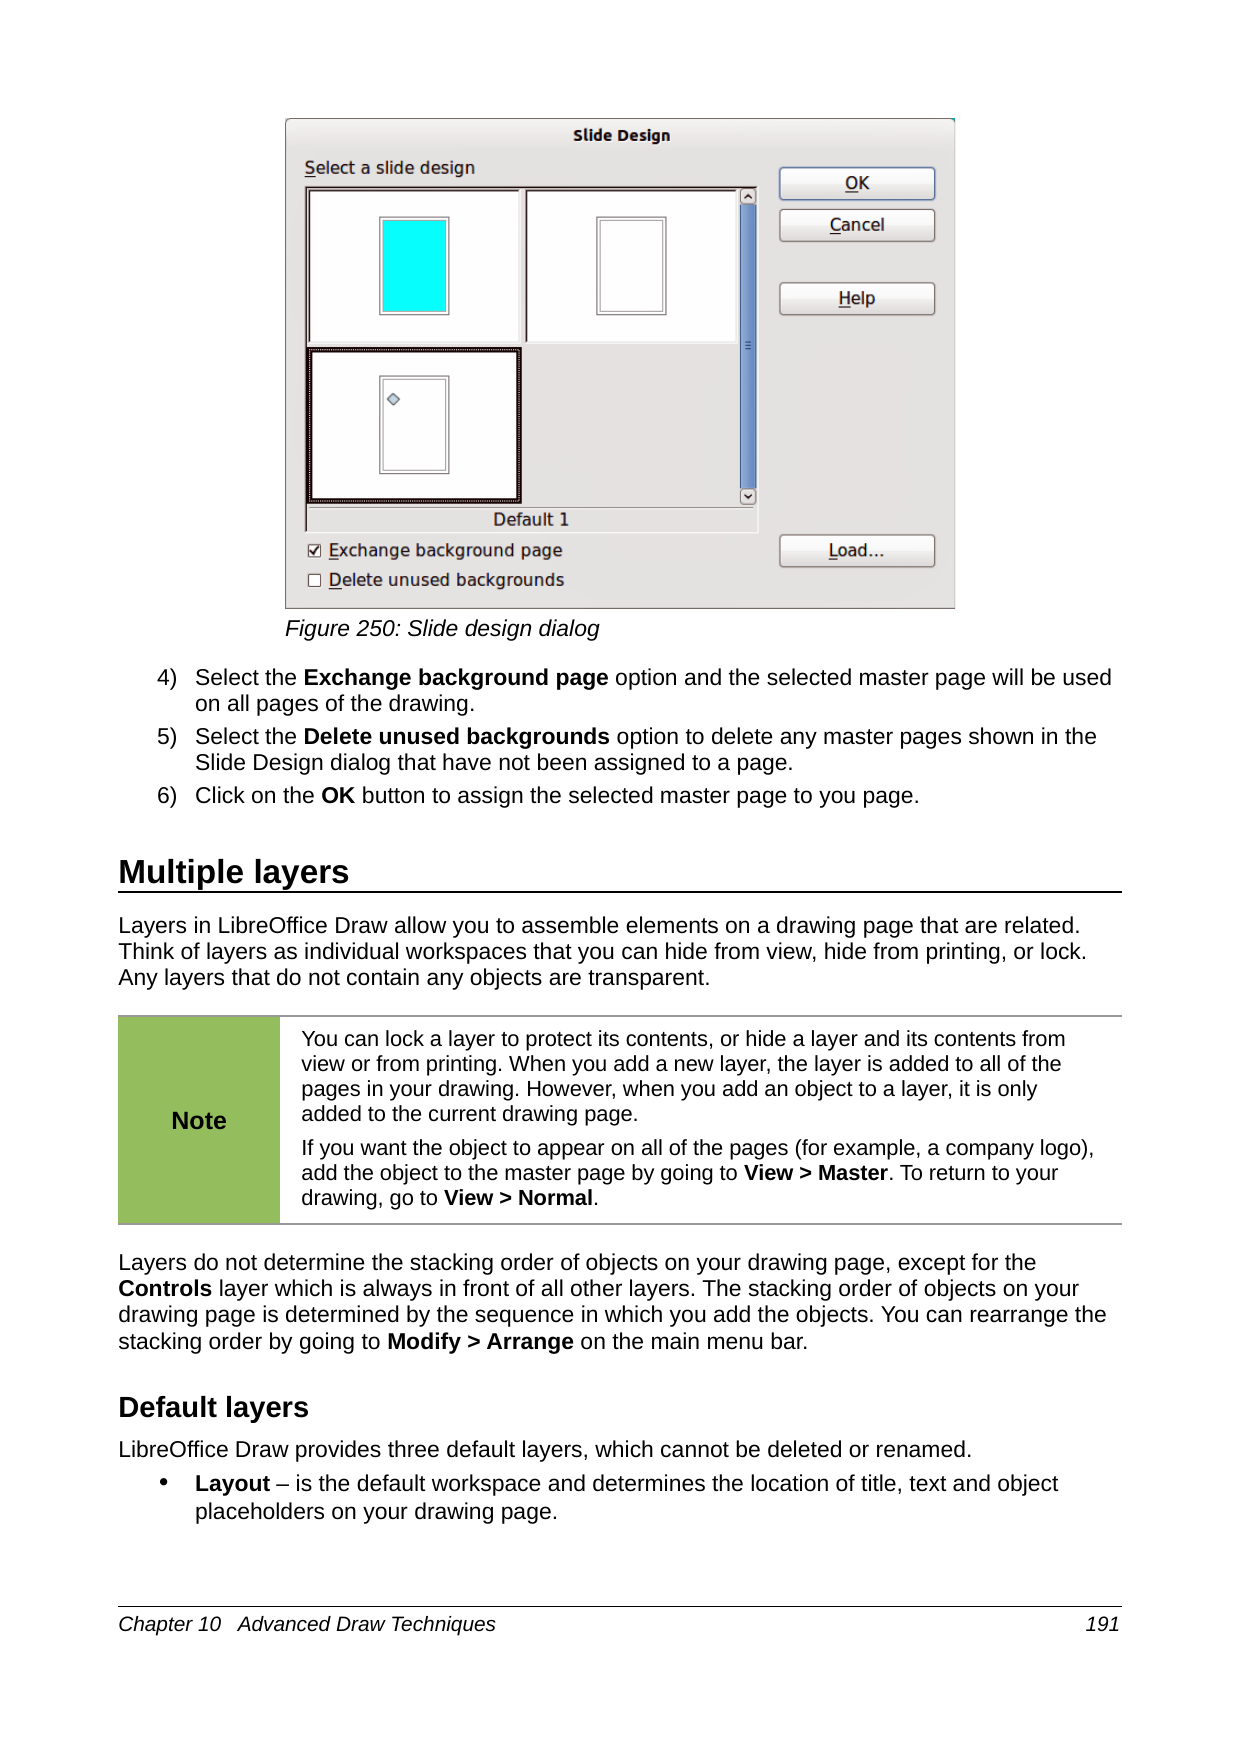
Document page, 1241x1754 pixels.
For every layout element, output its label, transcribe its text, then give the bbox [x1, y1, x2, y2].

list LibreOffice Draw provides three default layers, which cannot be deleted or renamed. [118, 1436, 1122, 1462]
list Click on the OK button to assign the selected master page to you page. [177, 782, 1122, 808]
picture [285, 118, 956, 609]
table_header Note [118, 1017, 280, 1223]
list Select the Exchange background page option and the selected master page will be used on all pages of the drawing. [177, 664, 1122, 716]
subtitle Default layers [118, 1390, 1122, 1423]
list Layout – is the default workspace and determines the location of title, text and object placeholders on your drawing page. [156, 1468, 1122, 1524]
text Figure 250: Slide design dialog [285, 615, 955, 642]
list Select the Delete unused backgrounds option to delete any master pages shown in the Slide Design dialog that have not been assigned to a page. [177, 723, 1122, 775]
text Layers in LibreOffice Draw allow you to assemble elements on a drawing page that are related. Think of layers as individual workspaces that you can hide from view, hide from printing, or lock. Any layers that do not contain any objects are transparent. [118, 912, 1122, 991]
subtitle Multiple layers [118, 852, 1122, 891]
table_header You can lock a layer to protect its contents, or hide a layer and its contents from view or from printing. When you add a new layer, the layer is added to all of the pages in your drawing. However, when you add an object to a layer, it is only added to the current drawing page. If you want the object to appear on all of the pages (for example, a company logo), add the object to the master page by going to View > Master. To return to your drawing, go to View > Normal. [280, 1017, 1122, 1223]
text Layers do not determine the stacking order of objects on your drawing page, except for the Controls layer which is always in front of all other layers. The stacking order of objects on your drawing page is determined by the sequence in which you add the objects. You can rearrange the stacking order by going to Modify > Arrange on the main menu bar. [118, 1249, 1122, 1354]
